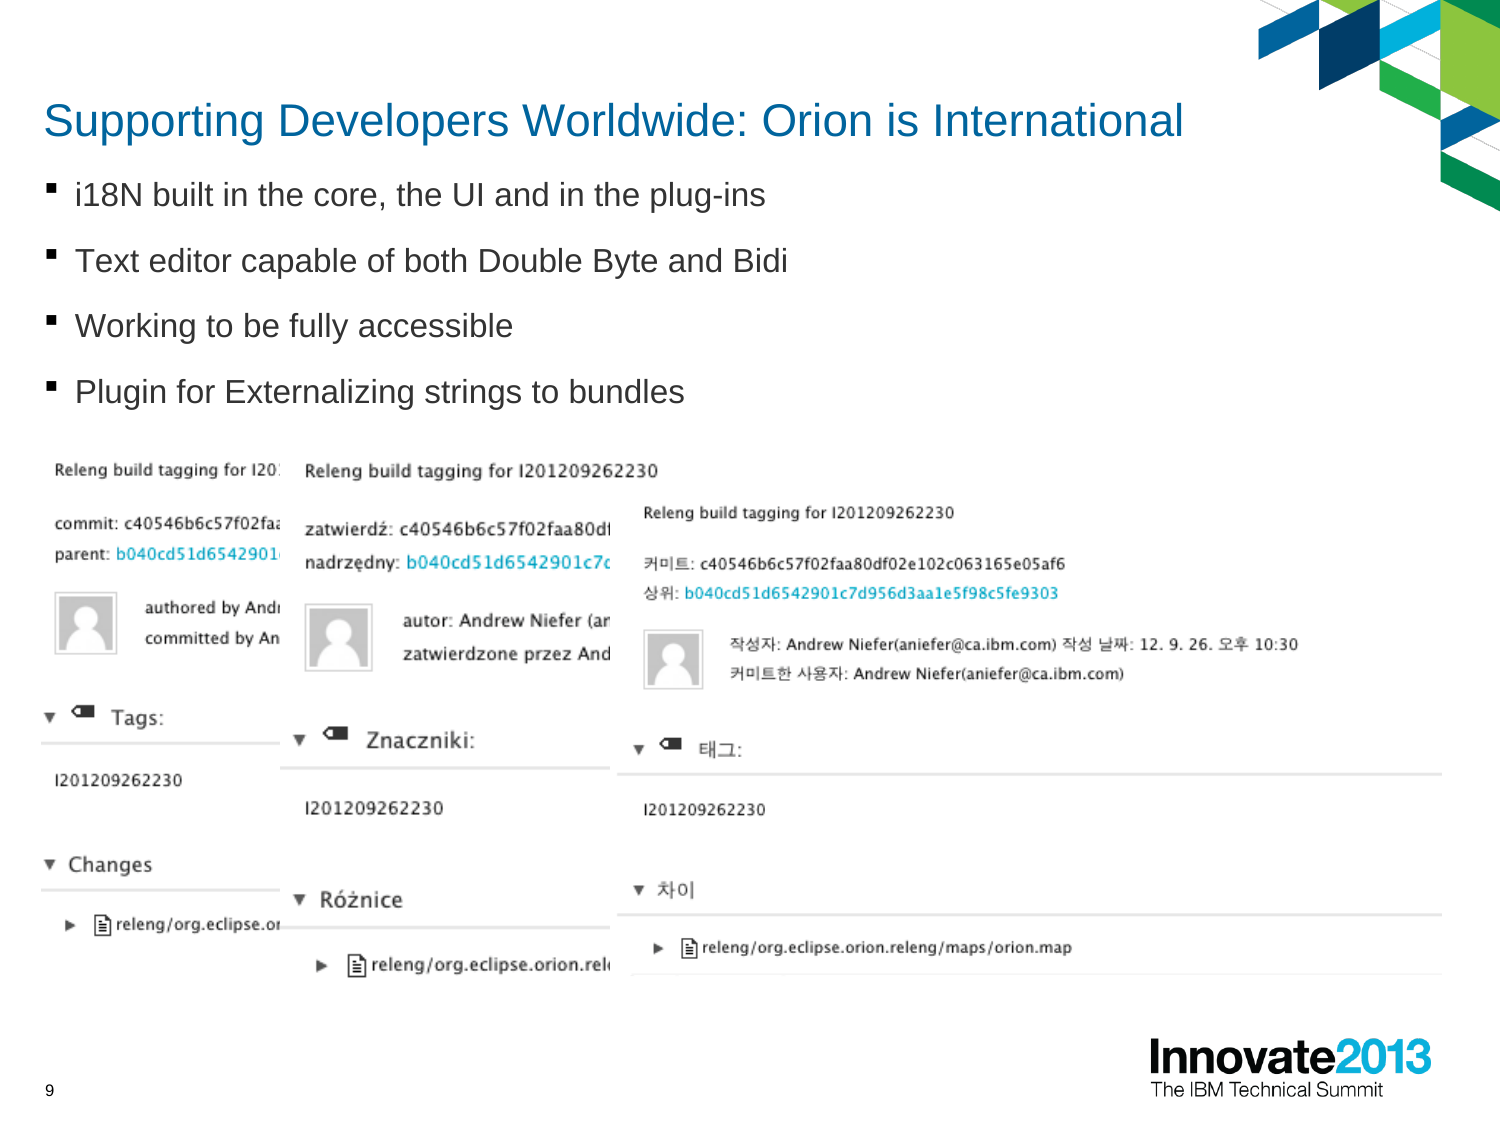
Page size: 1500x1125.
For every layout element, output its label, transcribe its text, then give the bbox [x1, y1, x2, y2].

picture [41, 446, 1442, 986]
list i18N built in the core, the UI and in the plug-ins Text editor capable of both Double Byte and Bidi Working to be fully accessible Plugin for Externalizing strings to bundles [28, 160, 1439, 1007]
text_box [29, 1072, 91, 1103]
title Supporting Developers Worldwide: Orion is International [28, 87, 1247, 154]
picture [1254, 0, 1500, 219]
picture [1150, 1034, 1433, 1105]
